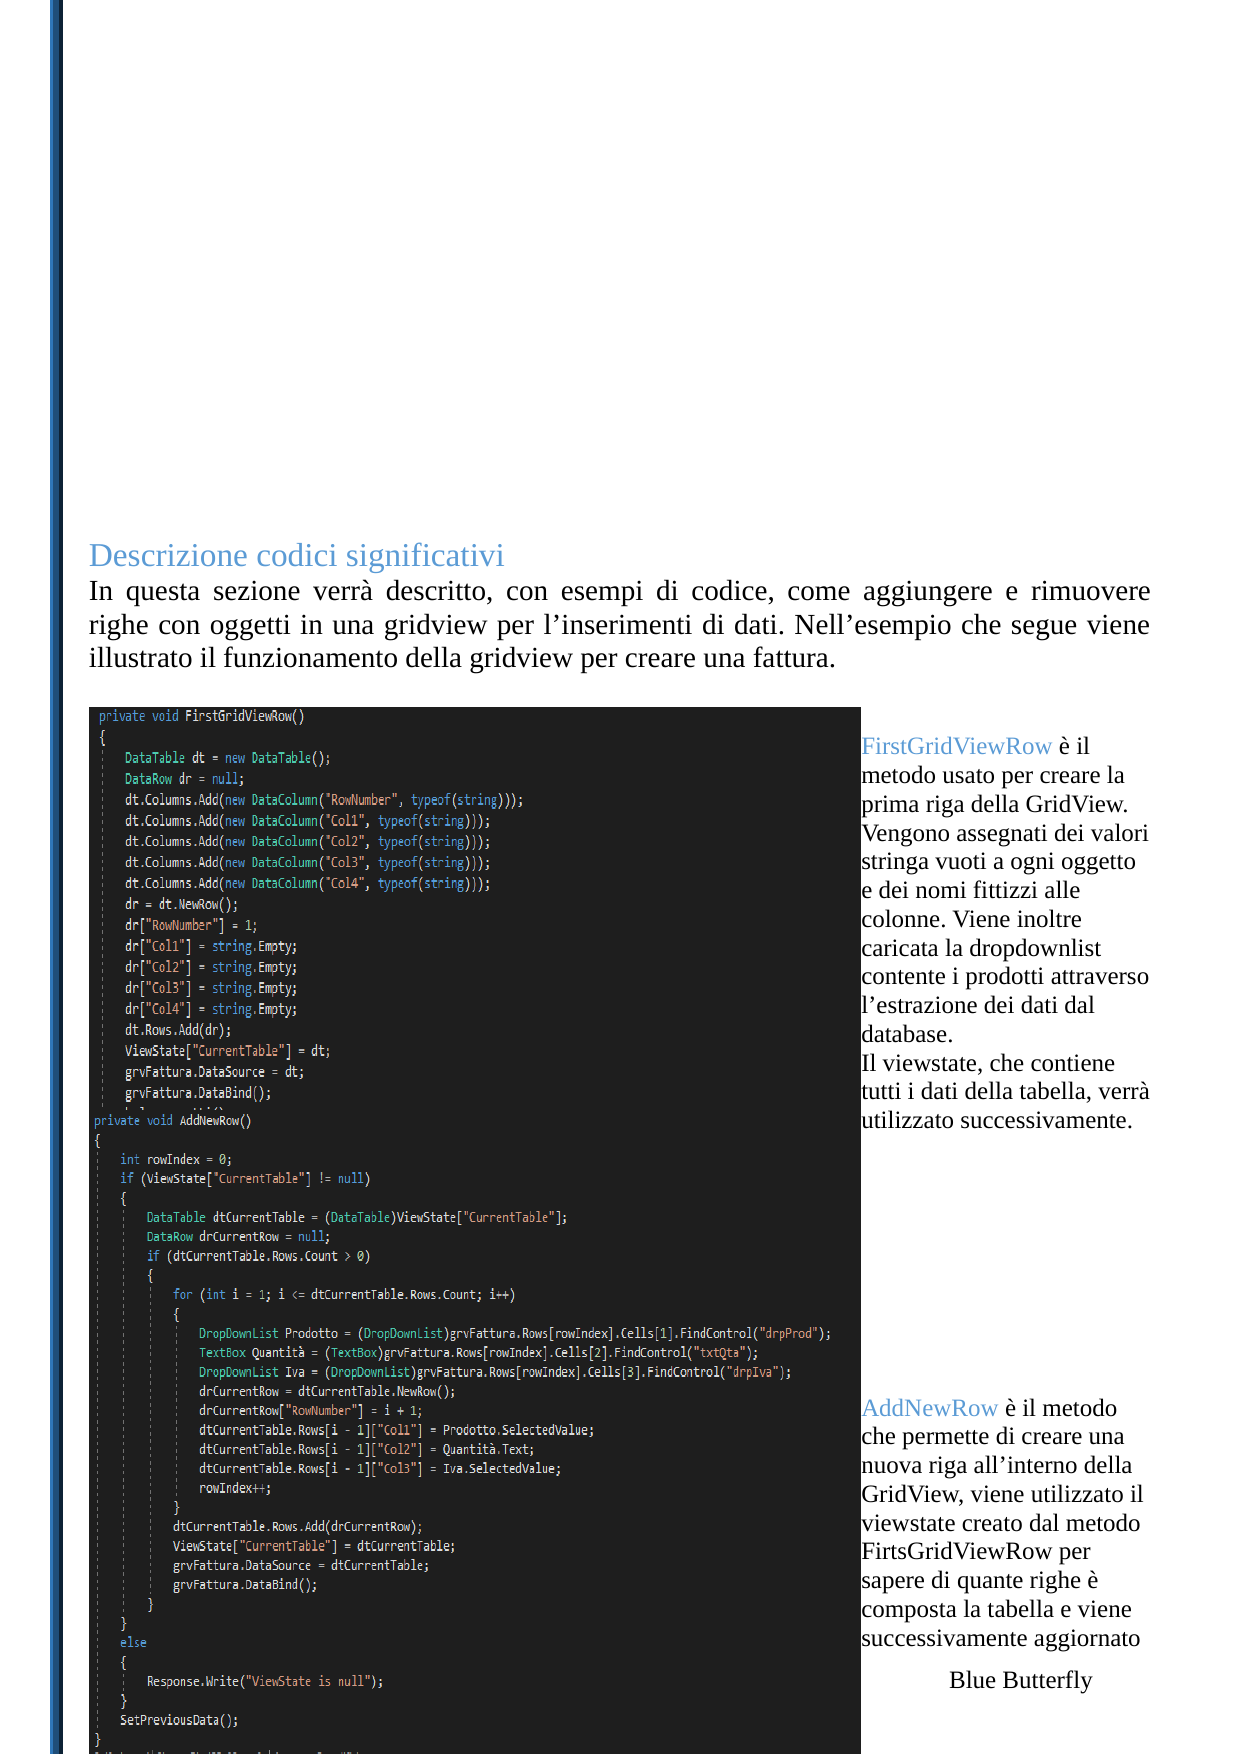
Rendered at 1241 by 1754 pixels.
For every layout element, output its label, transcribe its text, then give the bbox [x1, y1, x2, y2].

text In questa sezione verrà descritto, con esempi di codice, come aggiungere e rimuovere righe con oggetti in una gridview per l’inserimenti di dati. Nell’esempio che segue viene illustrato il funzionamento della gridview per creare una fattura. [89, 573, 1151, 674]
text FirstGridViewRow è il metodo usato per creare la prima riga della GridView. Vengono assegnati dei valori stringa vuoti a ogni oggetto e dei nomi fittizzi alle colonne. Viene inoltre caricata la dropdownlist contente i prodotti attraverso l’estrazione dei dati dal database. [861, 731, 1151, 1048]
text Descrizione codici significativi [89, 535, 1151, 573]
text Il viewstate, che contiene tutti i dati della tabella, verrà utilizzato successivamente. [861, 1048, 1151, 1134]
text AddNewRow è il metodo che permette di creare una nuova riga all’interno della GridView, viene utilizzato il viewstate creato dal metodo FirtsGridViewRow per sapere di quante righe è composta la tabella e viene successivamente aggiornato [861, 1393, 1151, 1651]
